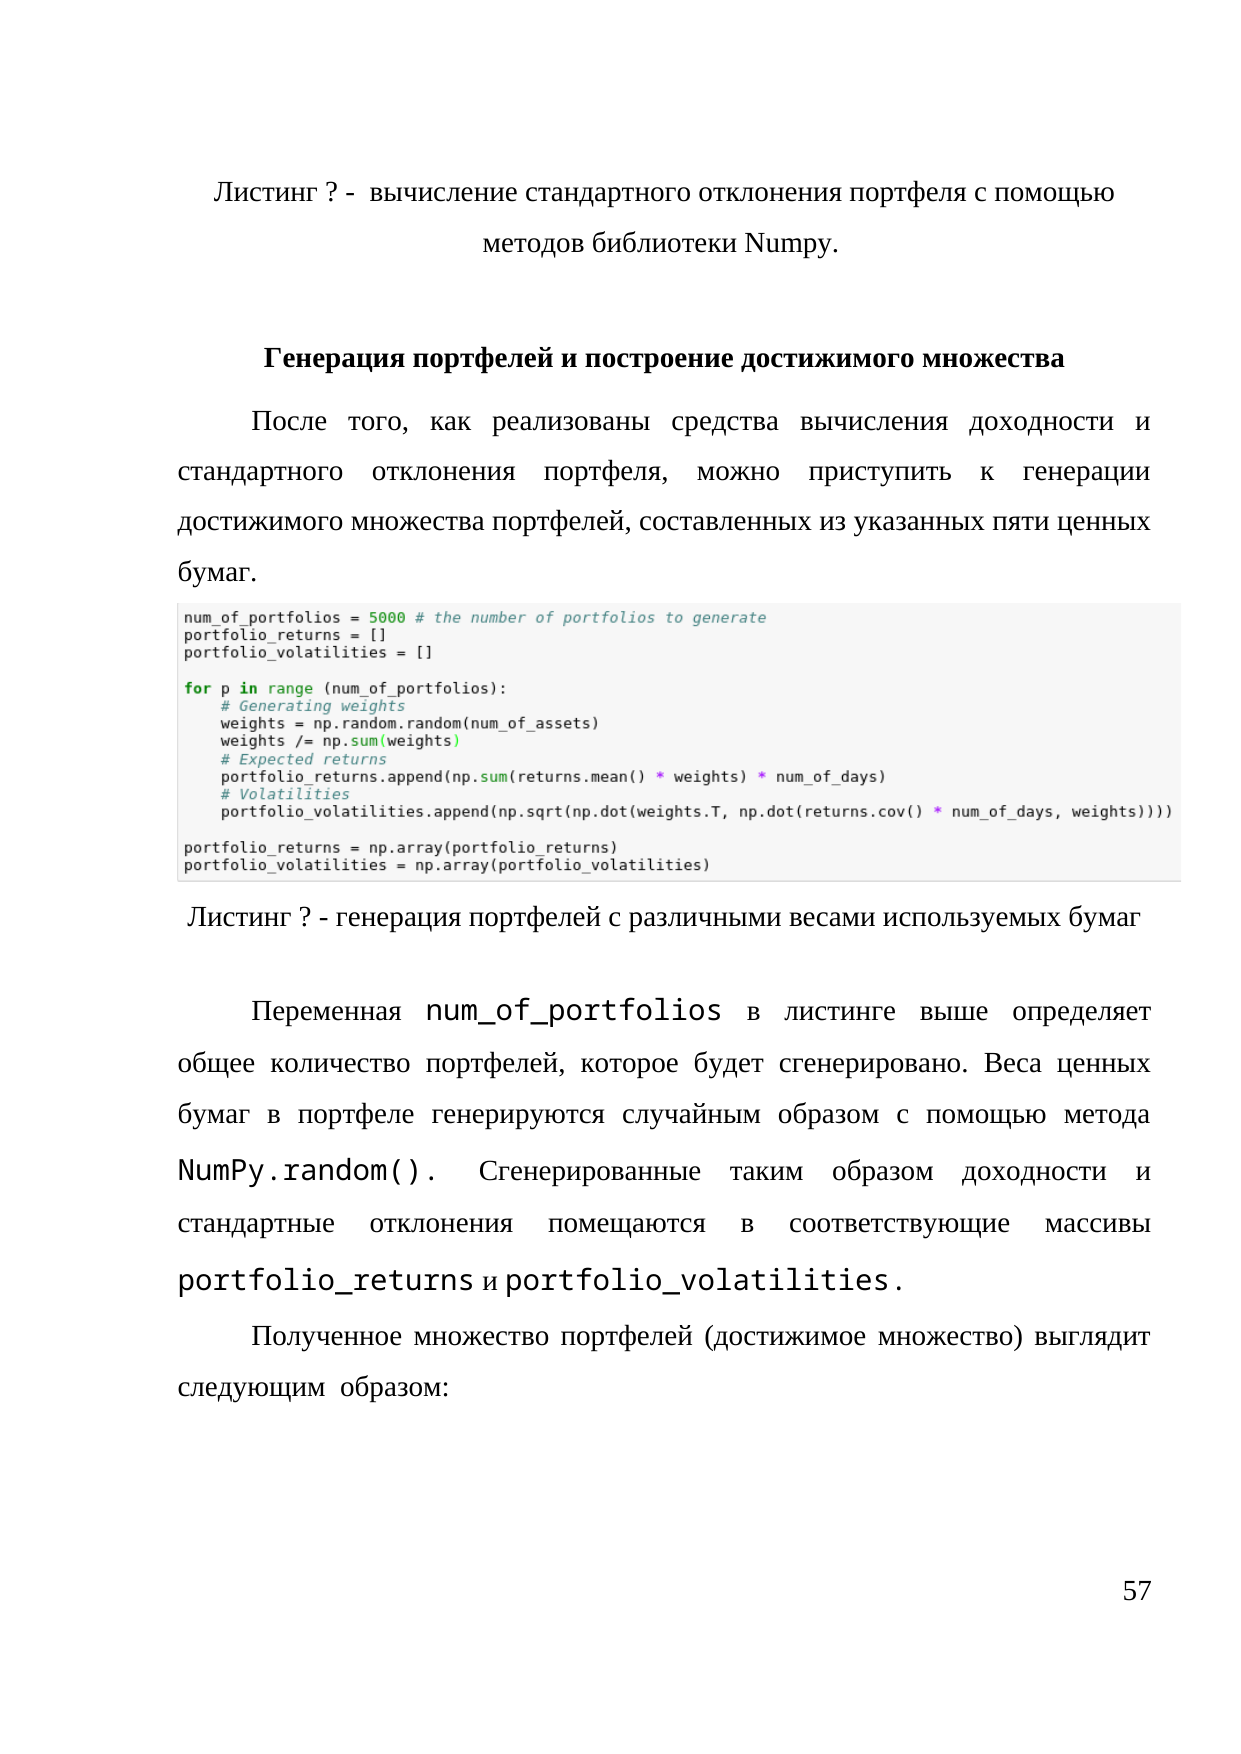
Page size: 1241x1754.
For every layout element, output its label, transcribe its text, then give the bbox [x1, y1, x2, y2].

text Листинг ? - вычисление стандартного отклонения портфеля с помощью методов библиотеки Numpy. [177, 174, 1152, 258]
text Листинг ? - генерация портфелей с различными весами используемых бумаг [177, 883, 1152, 933]
picture [177, 603, 1182, 883]
text Переменная num_of_portfolios в листинге выше определяет общее количество портфелей, которое будет сгенерировано. Веса ценных бумаг в портфеле генерируются случайным образом с помощью метода NumPy.random(). Сгенерированные таким образом доходности и стандартные отклонения помещаются в соответствующие массивы portfolio_returns и portfolio_volatilities. [177, 989, 1152, 1298]
subtitle Генерация портфелей и построение достижимого множества [177, 340, 1152, 373]
text Полученное множество портфелей (достижимое множество) выглядит следующим образом: [177, 1318, 1152, 1402]
text После того, как реализованы средства вычисления доходности и стандартного отклонения портфеля, можно приступить к генерации достижимого множества портфелей, составленных из указанных пяти ценных бумаг. [177, 403, 1152, 587]
